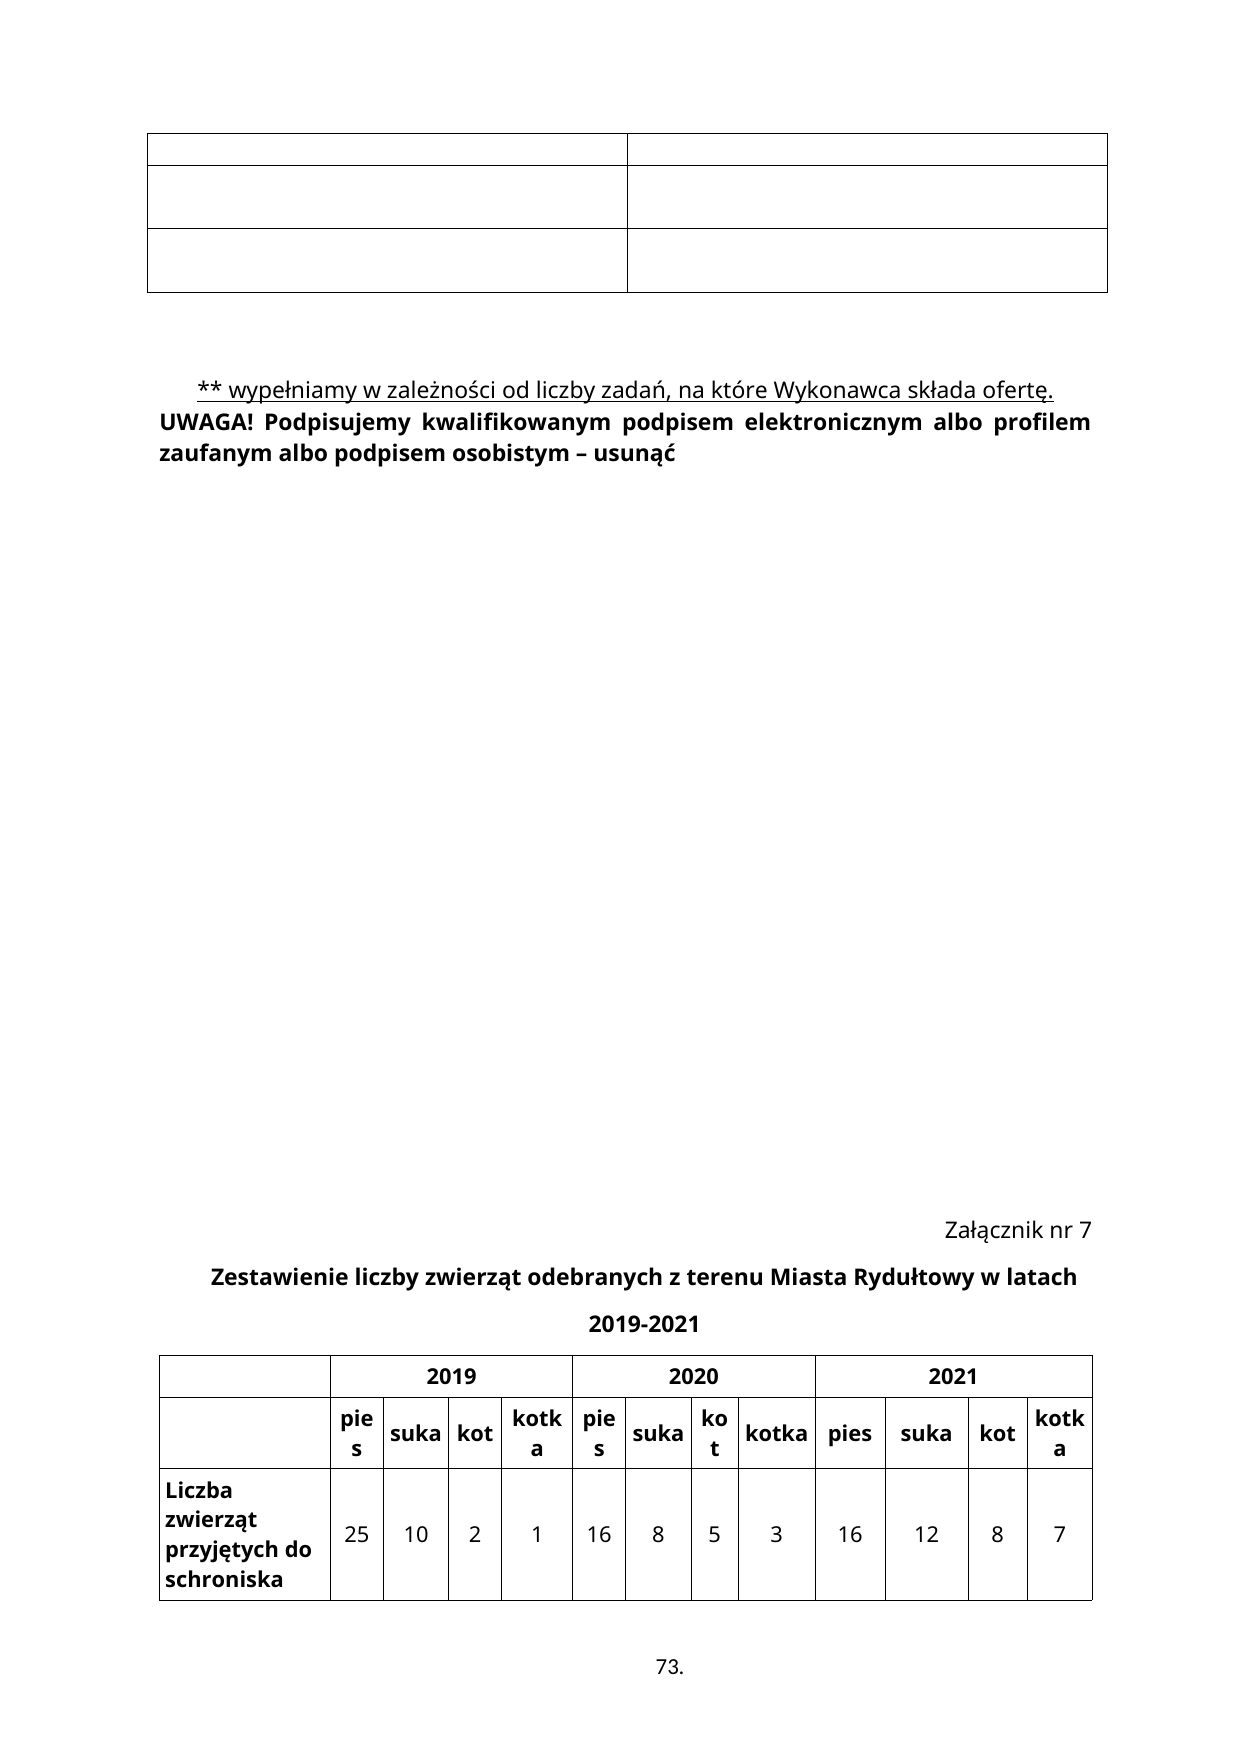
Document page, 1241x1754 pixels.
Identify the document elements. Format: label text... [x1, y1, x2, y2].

table_cell pies [816, 1398, 885, 1468]
table_cell 25 [331, 1469, 383, 1599]
table_cell [628, 229, 1107, 292]
table_cell 8 [969, 1469, 1027, 1599]
table_cell [148, 229, 627, 292]
table_cell suka [886, 1398, 968, 1468]
table_cell 1 [502, 1469, 572, 1599]
table_cell 8 [626, 1469, 691, 1599]
table_header 2019 [331, 1356, 572, 1397]
table_header 2020 [573, 1356, 815, 1397]
table_cell Liczba zwierząt przyjętych do schroniska [160, 1469, 330, 1599]
table_cell 3 [739, 1469, 815, 1599]
table_cell 5 [692, 1469, 738, 1599]
table_cell kot [449, 1398, 501, 1468]
table_cell 16 [573, 1469, 625, 1599]
text ** wypełniamy w zależności od liczby zadań, na które Wykonawca składa ofertę. [159, 374, 1092, 405]
table_cell [148, 134, 627, 165]
table_cell kotka [739, 1398, 815, 1468]
table_cell kotka [1028, 1398, 1092, 1468]
text Zestawienie liczby zwierząt odebranych z terenu Miasta Rydułtowy w latach 2019-2021 [197, 1261, 1092, 1339]
text UWAGA! Podpisujemy kwalifikowanym podpisem elektronicznym albo profilem zaufanym albo podpisem osobistym – usunąć [159, 405, 1092, 468]
table_cell pies [331, 1398, 383, 1468]
table_cell suka [384, 1398, 448, 1468]
table_cell 12 [886, 1469, 968, 1599]
table_cell 2 [449, 1469, 501, 1599]
table_header 2021 [816, 1356, 1092, 1397]
table_cell [628, 166, 1107, 228]
table_cell [628, 134, 1107, 165]
table_cell kot [692, 1398, 738, 1468]
table_cell [160, 1398, 330, 1468]
table_cell suka [626, 1398, 691, 1468]
table_cell kot [969, 1398, 1027, 1468]
table_cell kotka [502, 1398, 572, 1468]
table_cell 16 [816, 1469, 885, 1599]
table_header [160, 1356, 330, 1397]
table_cell 10 [384, 1469, 448, 1599]
text Załącznik nr 7 [197, 1214, 1092, 1246]
table_cell [148, 166, 627, 228]
table_cell pies [573, 1398, 625, 1468]
table_cell 7 [1028, 1469, 1092, 1599]
